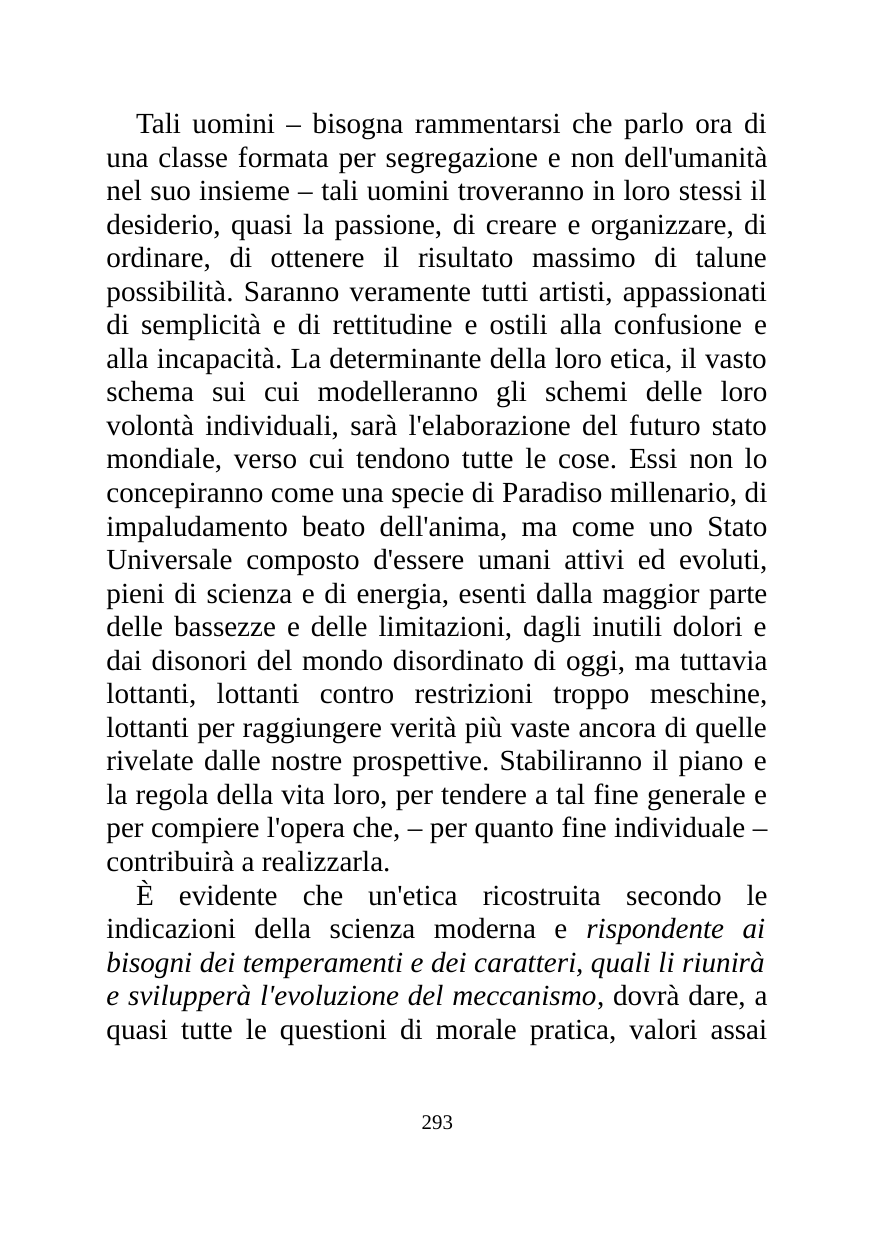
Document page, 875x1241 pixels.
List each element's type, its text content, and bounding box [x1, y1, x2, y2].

text Tali uomini – bisogna rammentarsi che parlo ora di una classe formata per segregazione e non dell'umanità nel suo insieme – tali uomini troveranno in loro stessi il desiderio, quasi la passione, di creare e organizzare, di ordinare, di ottenere il risultato massimo di talune possibilità. Saranno veramente tutti artisti, appassionati di semplicità e di rettitudine e ostili alla confusione e alla incapacità. La determinante della loro etica, il vasto schema sui cui modelleranno gli schemi delle loro volontà individuali, sarà l'elaborazione del futuro stato mondiale, verso cui tendono tutte le cose. Essi non lo concepiranno come una specie di Paradiso millenario, di impaludamento beato dell'anima, ma come uno Stato Universale composto d'essere umani attivi ed evoluti, pieni di scienza e di energia, esenti dalla maggior parte delle bassezze e delle limitazioni, dagli inutili dolori e dai disonori del mondo disordinato di oggi, ma tuttavia lottanti, lottanti contro restrizioni troppo meschine, lottanti per raggiungere verità più vaste ancora di quelle rivelate dalle nostre prospettive. Stabiliranno il piano e la regola della vita loro, per tendere a tal fine generale e per compiere l'opera che, – per quanto fine individuale – contribuirà a realizzarla. [106, 106, 768, 878]
text È evidente che un'etica ricostruita secondo le indicazioni della scienza moderna e rispondente ai bisogni dei temperamenti e dei caratteri, quali li riunirà e svilupperà l'evoluzione del meccanismo, dovrà dare, a quasi tutte le questioni di morale pratica, valori assai [106, 878, 768, 1045]
